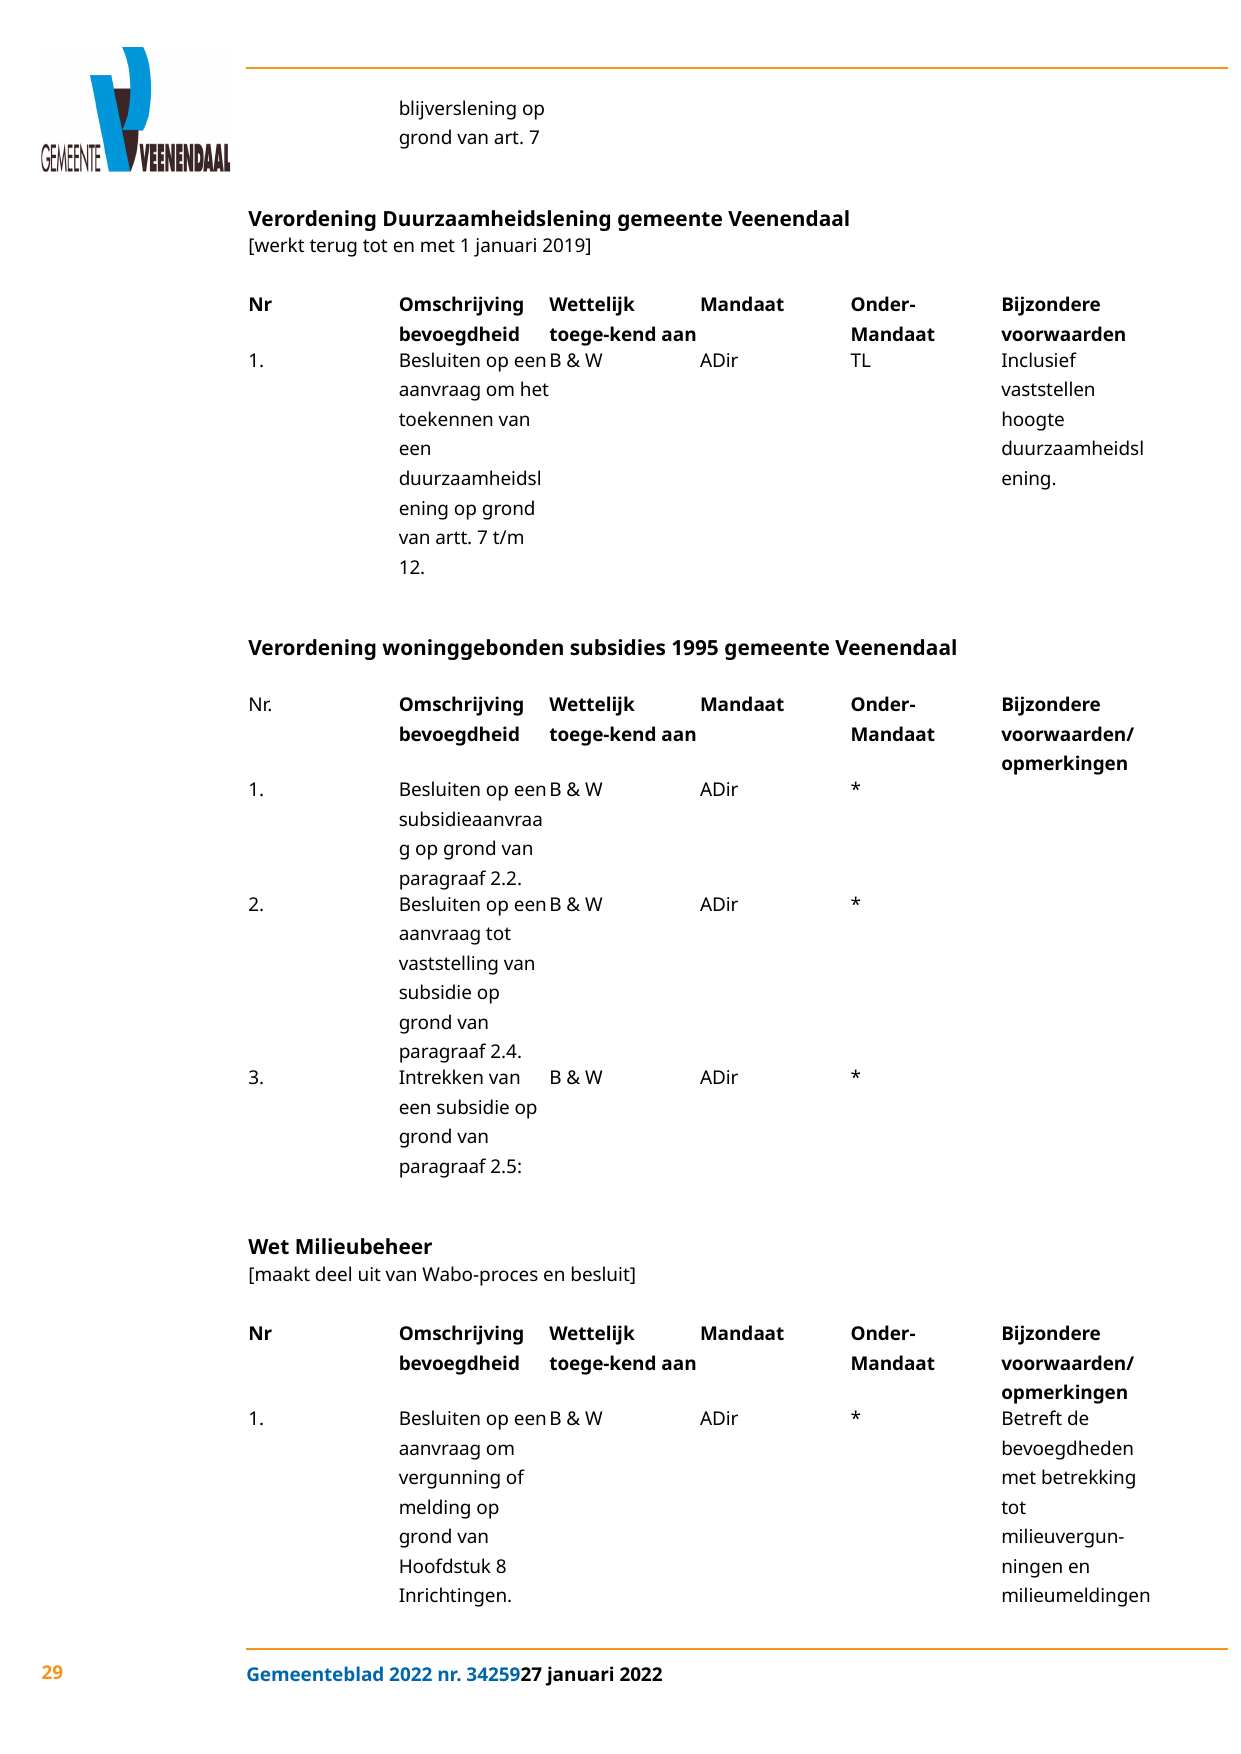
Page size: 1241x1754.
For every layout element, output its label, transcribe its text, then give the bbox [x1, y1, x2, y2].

picture [41, 47, 130, 172]
table_header Onder- Mandaat [850, 691, 1001, 776]
table_cell B & W [549, 347, 700, 579]
table_cell ADir [700, 1064, 850, 1179]
text Verordening Duurzaamheidslening gemeente Veenendaal [248, 204, 1152, 232]
table_header Wettelijk toege-kend aan [549, 291, 700, 347]
table_cell B & W [549, 1064, 700, 1179]
table_header Mandaat [700, 691, 850, 776]
table_cell * [850, 891, 1001, 1064]
table_cell * [850, 1405, 1001, 1608]
table_cell B & W [549, 891, 700, 1064]
table_cell Besluiten op een aanvraag om het toekennen van een duurzaamheidslening op grond van artt. 7 t/m 12. [399, 347, 549, 579]
table_cell [700, 95, 850, 150]
table_cell blijverslening op grond van art. 7 [399, 95, 549, 150]
table_cell [549, 95, 700, 150]
text Wet Milieubeheer [248, 1232, 1152, 1261]
table_cell [1001, 1064, 1152, 1179]
table_cell ADir [700, 776, 850, 891]
text Verordening woninggebonden subsidies 1995 gemeente Veenendaal [248, 633, 1152, 662]
table_cell [1001, 95, 1152, 150]
table_cell Inclusief vaststellen hoogte duurzaamheidslening. [1001, 347, 1152, 579]
table_cell 1. [248, 1405, 398, 1608]
table_header Omschrijving bevoegdheid [399, 291, 549, 347]
table_header Nr [248, 291, 398, 347]
table_header Bijzondere voorwaarden [1001, 291, 1152, 347]
table_header Omschrijving bevoegdheid [399, 691, 549, 776]
table_header Wettelijk toege-kend aan [549, 1320, 700, 1405]
table_cell [248, 95, 398, 150]
table_header Mandaat [700, 291, 850, 347]
table_header Nr [248, 1320, 398, 1405]
table_cell TL [850, 347, 1001, 579]
table_cell * [850, 1064, 1001, 1179]
table_header Onder- Mandaat [850, 1320, 1001, 1405]
table_header Nr. [248, 691, 398, 776]
table_cell Besluiten op een subsidieaanvraag op grond van paragraaf 2.2. [399, 776, 549, 891]
table_cell [1001, 891, 1152, 1064]
table_cell Intrekken van een subsidie op grond van paragraaf 2.5: [399, 1064, 549, 1179]
table_cell 1. [248, 347, 398, 579]
table_cell * [850, 776, 1001, 891]
table_header Wettelijk toege-kend aan [549, 691, 700, 776]
table_header Bijzondere voorwaarden/ opmerkingen [1001, 1320, 1152, 1405]
table_header Omschrijving bevoegdheid [399, 1320, 549, 1405]
table_cell [850, 95, 1001, 150]
table_cell Besluiten op een aanvraag om vergunning of melding op grond van Hoofdstuk 8 Inrichtingen. [399, 1405, 549, 1608]
text [werkt terug tot en met 1 januari 2019] [248, 232, 1152, 258]
table_cell Besluiten op een aanvraag tot vaststelling van subsidie op grond van paragraaf 2.4. [399, 891, 549, 1064]
table_cell B & W [549, 1405, 700, 1608]
table_cell ADir [700, 1405, 850, 1608]
table_cell [1001, 776, 1152, 891]
table_cell ADir [700, 891, 850, 1064]
table_cell B & W [549, 776, 700, 891]
picture [123, 47, 231, 172]
text [maakt deel uit van Wabo-proces en besluit] [248, 1261, 1152, 1287]
table_cell ADir [700, 347, 850, 579]
table_header Onder- Mandaat [850, 291, 1001, 347]
table_cell Betreft de bevoegdheden met betrekking tot milieuvergun-ningen en milieumeldingen [1001, 1405, 1152, 1608]
table_header Bijzondere voorwaarden/ opmerkingen [1001, 691, 1152, 776]
table_header Mandaat [700, 1320, 850, 1405]
table_cell 3. [248, 1064, 398, 1179]
table_cell 1. [248, 776, 398, 891]
table_cell 2. [248, 891, 398, 1064]
